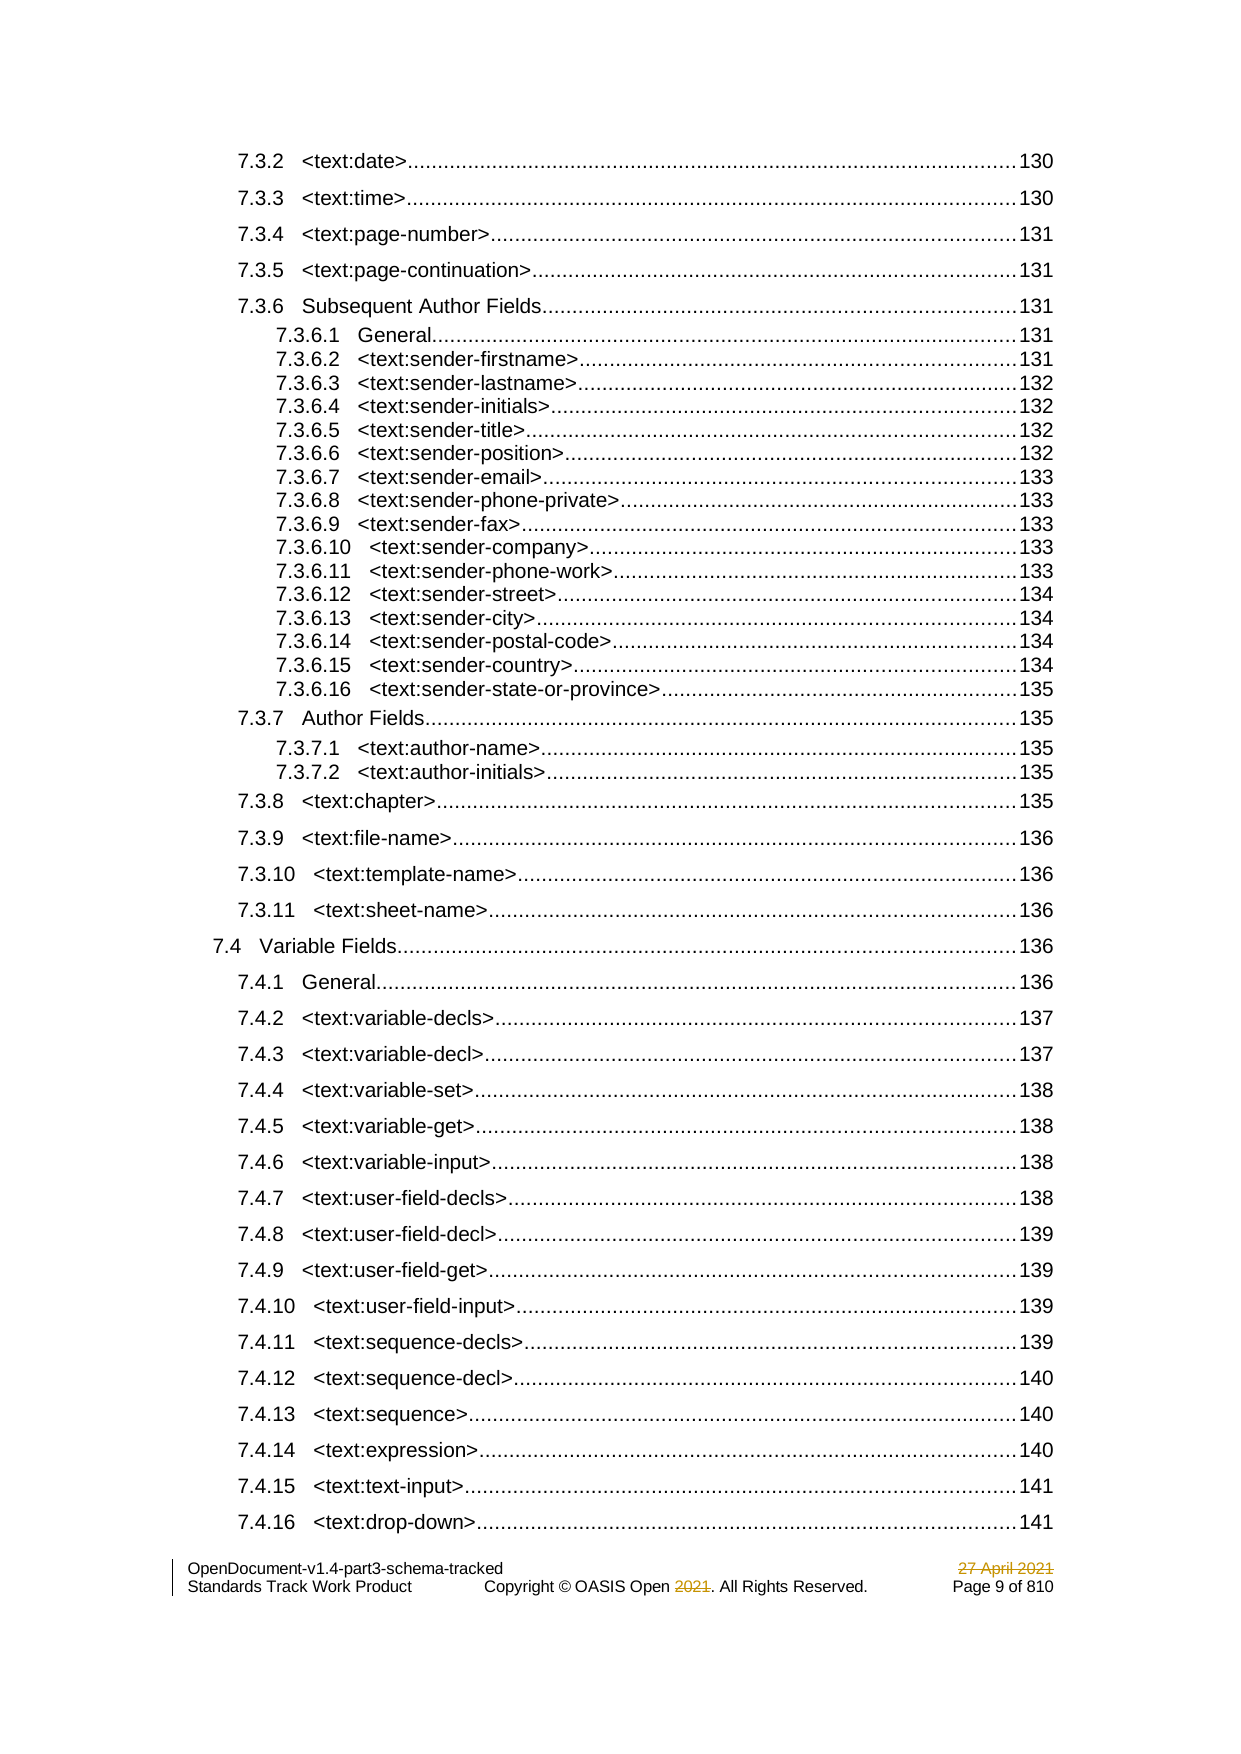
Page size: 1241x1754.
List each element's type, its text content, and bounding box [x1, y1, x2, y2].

text 7.4.11 <text:sequence-decls> 139 [237, 1331, 1053, 1354]
text 7.4 Variable Fields 136 [212, 934, 1053, 958]
text 7.3.6.16 <text:sender-state-or-province> 135 [276, 677, 1053, 701]
text 7.4.10 <text:user-field-input> 139 [237, 1294, 1053, 1318]
text 7.4.6 <text:variable-input> 138 [237, 1150, 1053, 1174]
text 7.3.10 <text:template-name> 136 [237, 862, 1053, 886]
text 7.3.6.8 <text:sender-phone-private> 133 [276, 489, 1053, 512]
text 7.3.11 <text:sheet-name> 136 [237, 898, 1053, 922]
text 7.4.7 <text:user-field-decls> 138 [237, 1186, 1053, 1210]
text 7.4.8 <text:user-field-decl> 139 [237, 1222, 1053, 1246]
text 7.3.6.9 <text:sender-fax> 133 [276, 512, 1053, 536]
text 7.3.7 Author Fields 135 [237, 707, 1053, 730]
text 7.3.7.1 <text:author-name> 135 [276, 737, 1053, 760]
text 7.4.13 <text:sequence> 140 [237, 1403, 1053, 1426]
text 7.4.12 <text:sequence-decl> 140 [237, 1367, 1053, 1390]
text 7.3.4 <text:page-number> 131 [237, 222, 1053, 246]
text 7.3.6.5 <text:sender-title> 132 [276, 418, 1053, 442]
text 7.4.5 <text:variable-get> 138 [237, 1114, 1053, 1138]
text 7.3.6.7 <text:sender-email> 133 [276, 465, 1053, 489]
text 7.3.8 <text:chapter> 135 [237, 790, 1053, 813]
text 7.3.6.15 <text:sender-country> 134 [276, 653, 1053, 677]
text 7.4.16 <text:drop-down> 141 [237, 1511, 1053, 1534]
text 7.4.2 <text:variable-decls> 137 [237, 1006, 1053, 1030]
text 7.3.6.6 <text:sender-position> 132 [276, 442, 1053, 465]
text 7.3.6.12 <text:sender-street> 134 [276, 583, 1053, 606]
text 7.4.1 General 136 [237, 970, 1053, 994]
text 7.3.9 <text:file-name> 136 [237, 826, 1053, 849]
text 7.3.6.11 <text:sender-phone-work> 133 [276, 559, 1053, 583]
text 7.4.14 <text:expression> 140 [237, 1439, 1053, 1462]
text 7.3.6.4 <text:sender-initials> 132 [276, 394, 1053, 418]
text 7.4.4 <text:variable-set> 138 [237, 1078, 1053, 1102]
text 7.3.6.13 <text:sender-city> 134 [276, 606, 1053, 630]
text 7.3.3 <text:time> 130 [237, 186, 1053, 209]
text 7.3.6.1 General 131 [276, 324, 1053, 347]
text 7.4.15 <text:text-input> 141 [237, 1475, 1053, 1498]
text 7.4.9 <text:user-field-get> 139 [237, 1258, 1053, 1282]
text 7.3.7.2 <text:author-initials> 135 [276, 760, 1053, 784]
text 7.3.5 <text:page-continuation> 131 [237, 258, 1053, 282]
text 7.3.6.14 <text:sender-postal-code> 134 [276, 630, 1053, 653]
text 7.3.2 <text:date> 130 [237, 150, 1053, 173]
text 7.3.6.2 <text:sender-firstname> 131 [276, 347, 1053, 371]
text 7.3.6 Subsequent Author Fields 131 [237, 294, 1053, 318]
text 7.3.6.10 <text:sender-company> 133 [276, 536, 1053, 559]
text 7.3.6.3 <text:sender-lastname> 132 [276, 371, 1053, 394]
text 7.4.3 <text:variable-decl> 137 [237, 1042, 1053, 1066]
